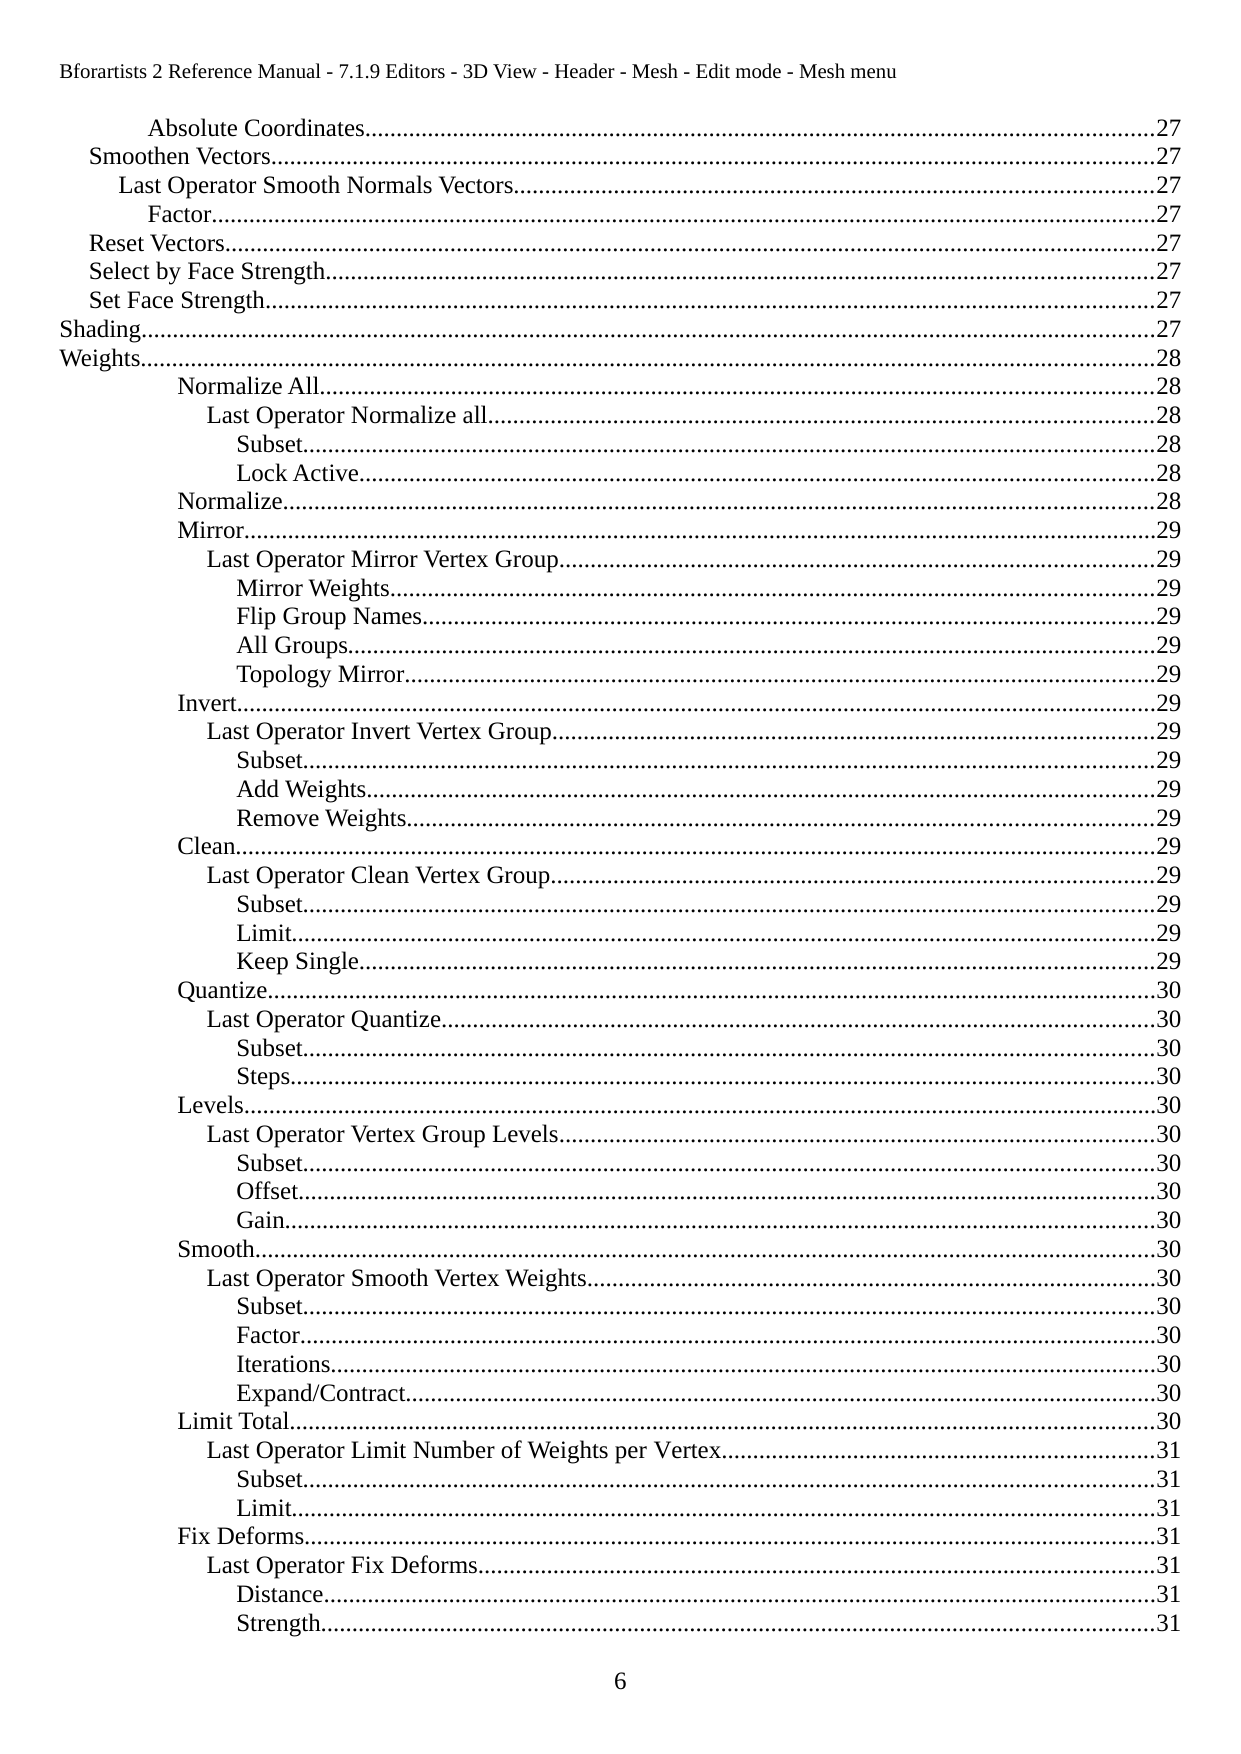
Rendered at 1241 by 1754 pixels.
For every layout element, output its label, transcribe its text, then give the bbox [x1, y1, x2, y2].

text Last Operator Smooth Normals Vectors 27 [118, 170, 1181, 199]
text Last Operator Clean Vertex Group 29 [206, 860, 1181, 889]
text Flip Group Names 29 [236, 601, 1181, 630]
text Subset 29 [236, 889, 1181, 918]
text Gain 30 [236, 1205, 1181, 1234]
text Subset 30 [236, 1291, 1181, 1320]
text Mirror 29 [177, 515, 1181, 544]
text Expand/Contract 30 [236, 1378, 1181, 1406]
text Subset 30 [236, 1148, 1181, 1176]
text Factor 30 [236, 1320, 1181, 1349]
text Last Operator Limit Number of Weights per Vertex 31 [206, 1435, 1181, 1464]
text Last Operator Vertex Group Levels 30 [206, 1119, 1181, 1148]
text Subset 29 [236, 745, 1181, 774]
text Clean 29 [177, 831, 1181, 860]
text Reset Vectors 27 [88, 228, 1181, 256]
text Absolute Coordinates 27 [147, 113, 1181, 141]
text Subset 28 [236, 429, 1181, 458]
text Limit 31 [236, 1493, 1181, 1521]
text Last Operator Quantize 30 [206, 1004, 1181, 1033]
text Limit Total 30 [177, 1406, 1181, 1435]
text Smooth 30 [177, 1234, 1181, 1263]
text Lock Active 28 [236, 458, 1181, 486]
text Invert 29 [177, 688, 1181, 716]
text Limit 29 [236, 918, 1181, 946]
text Levels 30 [177, 1090, 1181, 1119]
text Distance 31 [236, 1579, 1181, 1608]
text Quantize 30 [177, 975, 1181, 1004]
text Last Operator Invert Vertex Group 29 [206, 716, 1181, 745]
text Fix Deforms 31 [177, 1521, 1181, 1550]
text Weights 28 [59, 343, 1181, 371]
text Subset 30 [236, 1033, 1181, 1061]
text Select by Face Strength 27 [88, 256, 1181, 285]
text Topology Mirror 29 [236, 659, 1181, 688]
text Normalize All 28 [177, 371, 1181, 400]
text Smoothen Vectors 27 [88, 141, 1181, 170]
text Shading 27 [59, 314, 1181, 343]
text Last Operator Smooth Vertex Weights 30 [206, 1263, 1181, 1291]
text Factor 27 [147, 199, 1181, 228]
text Strength 31 [236, 1608, 1181, 1636]
text Offset 30 [236, 1176, 1181, 1205]
text Steps 30 [236, 1061, 1181, 1090]
text Iterations 30 [236, 1349, 1181, 1378]
text Set Face Strength 27 [88, 285, 1181, 314]
text Last Operator Mirror Vertex Group 29 [206, 544, 1181, 573]
text Add Weights 29 [236, 774, 1181, 803]
text Remove Weights 29 [236, 803, 1181, 831]
text Normalize 28 [177, 486, 1181, 515]
text Keep Single 29 [236, 946, 1181, 975]
text Last Operator Normalize all 28 [206, 400, 1181, 429]
text Mirror Weights 29 [236, 573, 1181, 601]
text Last Operator Fix Deforms 31 [206, 1550, 1181, 1579]
text Subset 31 [236, 1464, 1181, 1493]
text All Groups 29 [236, 630, 1181, 659]
